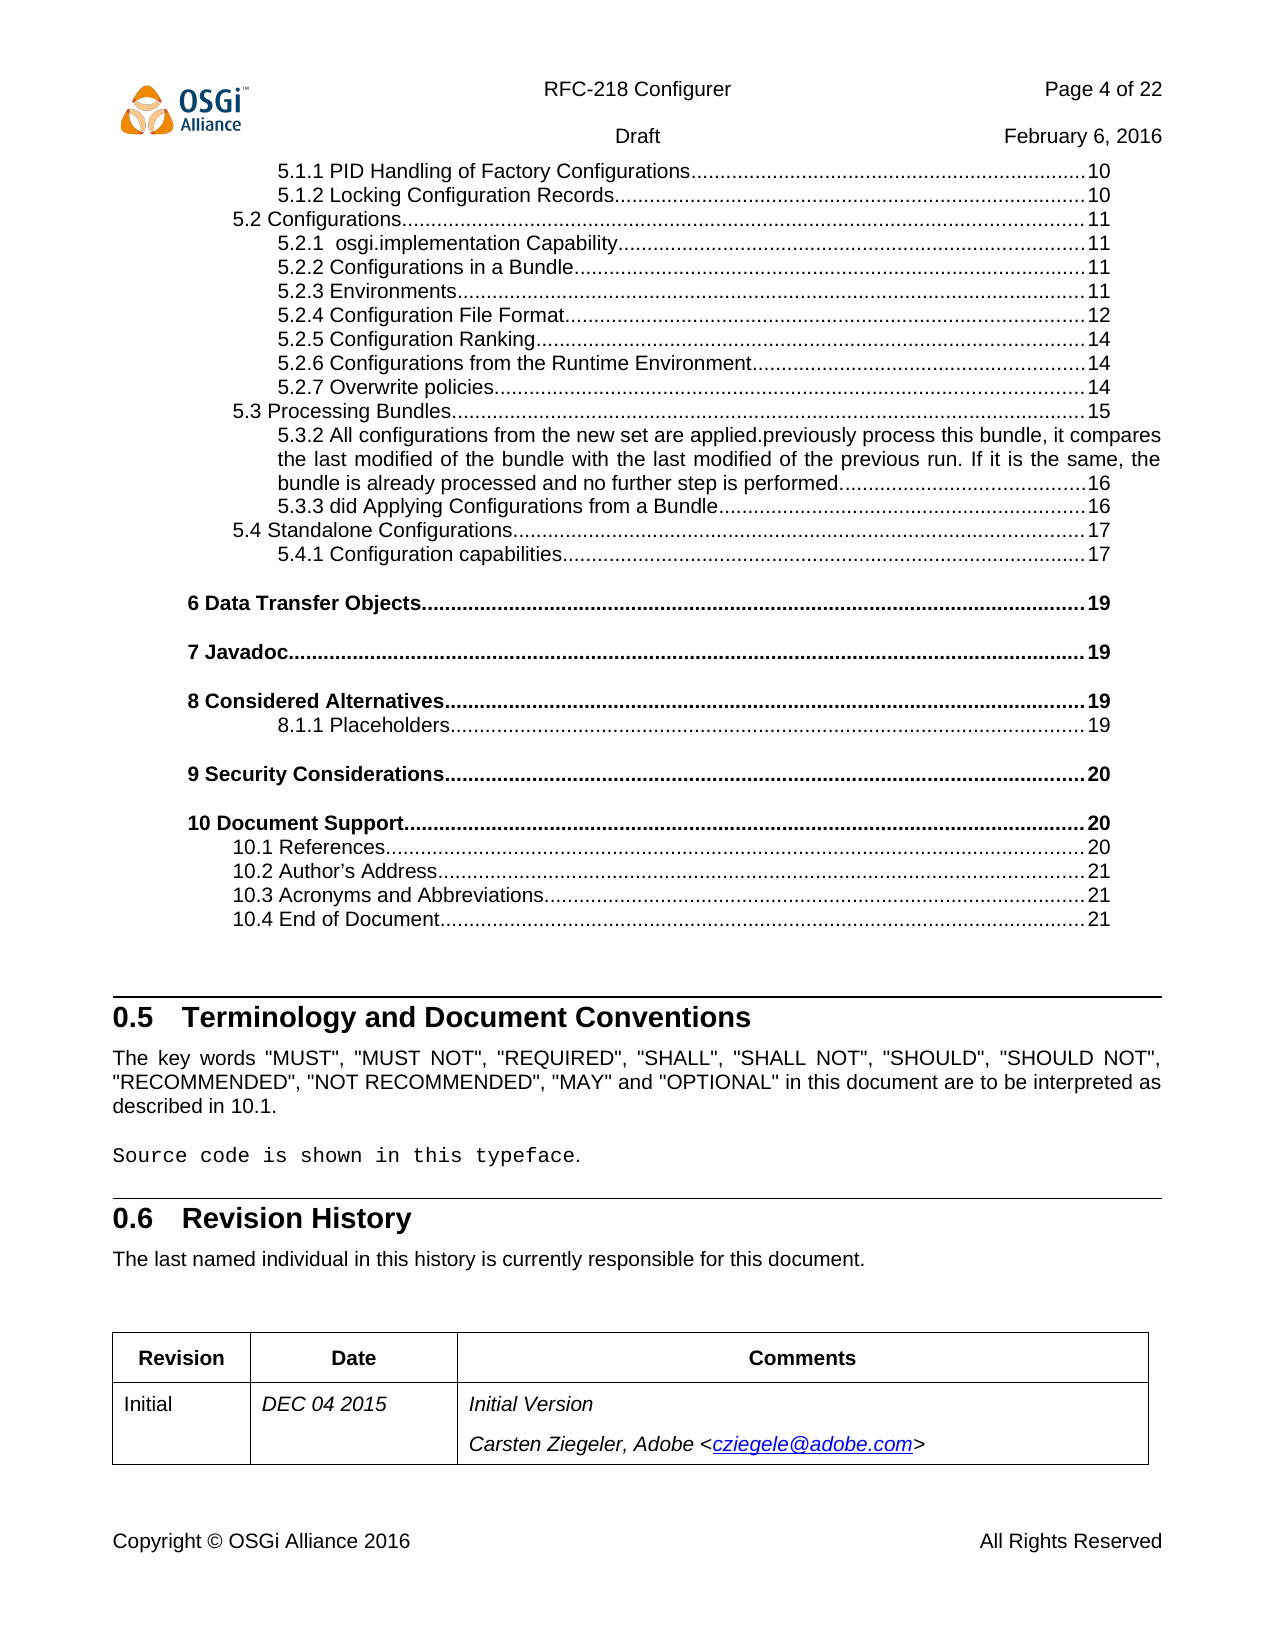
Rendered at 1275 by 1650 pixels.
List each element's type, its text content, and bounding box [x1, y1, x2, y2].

text 5.2.1 osgi.implementation Capability 11 [277, 231, 1162, 255]
table_header Date [251, 1333, 457, 1382]
text 10.1 References 20 [232, 835, 1162, 859]
table_header Comments [458, 1333, 1148, 1382]
text 6 Data Transfer Objects 19 [187, 591, 1162, 615]
text 5.3.3 did Applying Configurations from a Bundle 16 [277, 494, 1162, 518]
text 8 Considered Alternatives 19 [187, 689, 1162, 713]
table_header Revision [113, 1333, 250, 1382]
text The last named individual in this history is currently responsible for this document. [112, 1247, 1162, 1271]
table_cell Initial Version Carsten Ziegeler, Adobe <cziegele@adobe.com> [458, 1383, 1148, 1464]
table_cell DEC 04 2015 [251, 1383, 457, 1464]
text 5.2.2 Configurations in a Bundle 11 [277, 255, 1162, 279]
text 8.1.1 Placeholders 19 [277, 713, 1162, 737]
text 10.4 End of Document 21 [232, 907, 1162, 931]
text 5.2.4 Configuration File Format 12 [277, 303, 1162, 327]
text 10.2 Author’s Address 21 [232, 859, 1162, 883]
text The key words "MUST", "MUST NOT", "REQUIRED", "SHALL", "SHALL NOT", "SHOULD", "SHOULD NOT", "RECOMMENDED", "NOT RECOMMENDED", "MAY" and "OPTIONAL" in this document are to be interpreted as described in 1. [112, 1046, 1162, 1117]
text Source code is shown in this typeface. [112, 1142, 1162, 1168]
picture [113, 78, 257, 142]
text 7 Javadoc 19 [187, 640, 1162, 664]
text 5.2.7 Overwrite policies 14 [277, 374, 1162, 398]
text 9 Security Considerations 20 [187, 762, 1162, 786]
text 10.3 Acronyms and Abbreviations 21 [232, 883, 1162, 907]
subtitle Revision History [112, 1199, 1162, 1234]
text 10 Document Support 20 [187, 811, 1162, 835]
text 5.1.1 PID Handling of Factory Configurations 10 [277, 159, 1162, 183]
text 5.4.1 Configuration capabilities 17 [277, 542, 1162, 566]
subtitle Terminology and Document Conventions [112, 997, 1162, 1033]
text 5.1.2 Locking Configuration Records 10 [277, 183, 1162, 207]
text 5.2 Configurations 11 [232, 207, 1162, 231]
text 5.3.2 All configurations from the new set are applied.previously process this bundle, it compares the last modified of the bundle with the last modified of the previous run. If it is the same, the bundle is already processed and no further step is performed. 16 [277, 422, 1162, 494]
text 5.2.6 Configurations from the Runtime Environment 14 [277, 351, 1162, 374]
text 5.4 Standalone Configurations 17 [232, 518, 1162, 542]
text 5.2.5 Configuration Ranking 14 [277, 327, 1162, 351]
text 5.2.3 Environments 11 [277, 279, 1162, 303]
table_cell Initial [113, 1383, 250, 1464]
text 5.3 Processing Bundles 15 [232, 398, 1162, 422]
